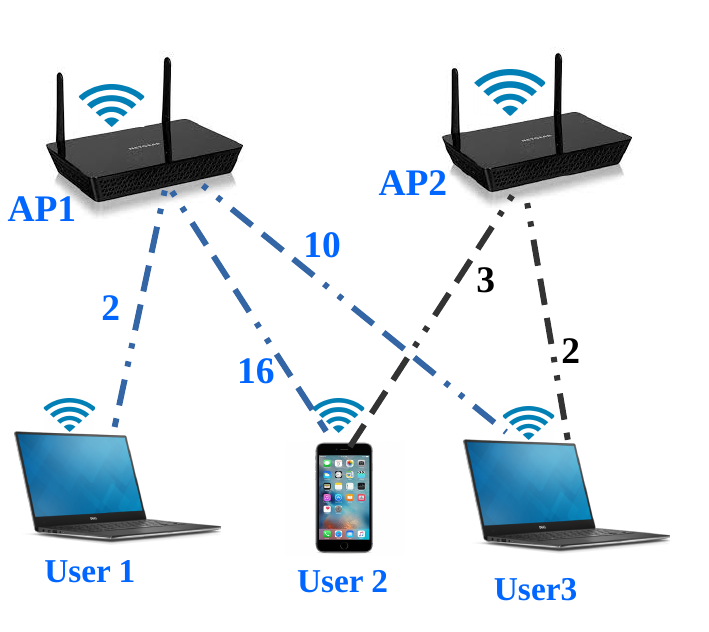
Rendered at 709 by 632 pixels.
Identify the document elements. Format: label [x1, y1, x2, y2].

picture [538, 406, 555, 414]
picture [312, 403, 365, 433]
picture [13, 403, 222, 545]
picture [284, 441, 405, 556]
picture [502, 406, 519, 414]
picture [399, 47, 664, 218]
picture [312, 398, 329, 405]
picture [43, 398, 60, 406]
picture [348, 398, 365, 407]
picture [462, 411, 671, 554]
picture [79, 398, 95, 405]
picture [2, 51, 277, 229]
